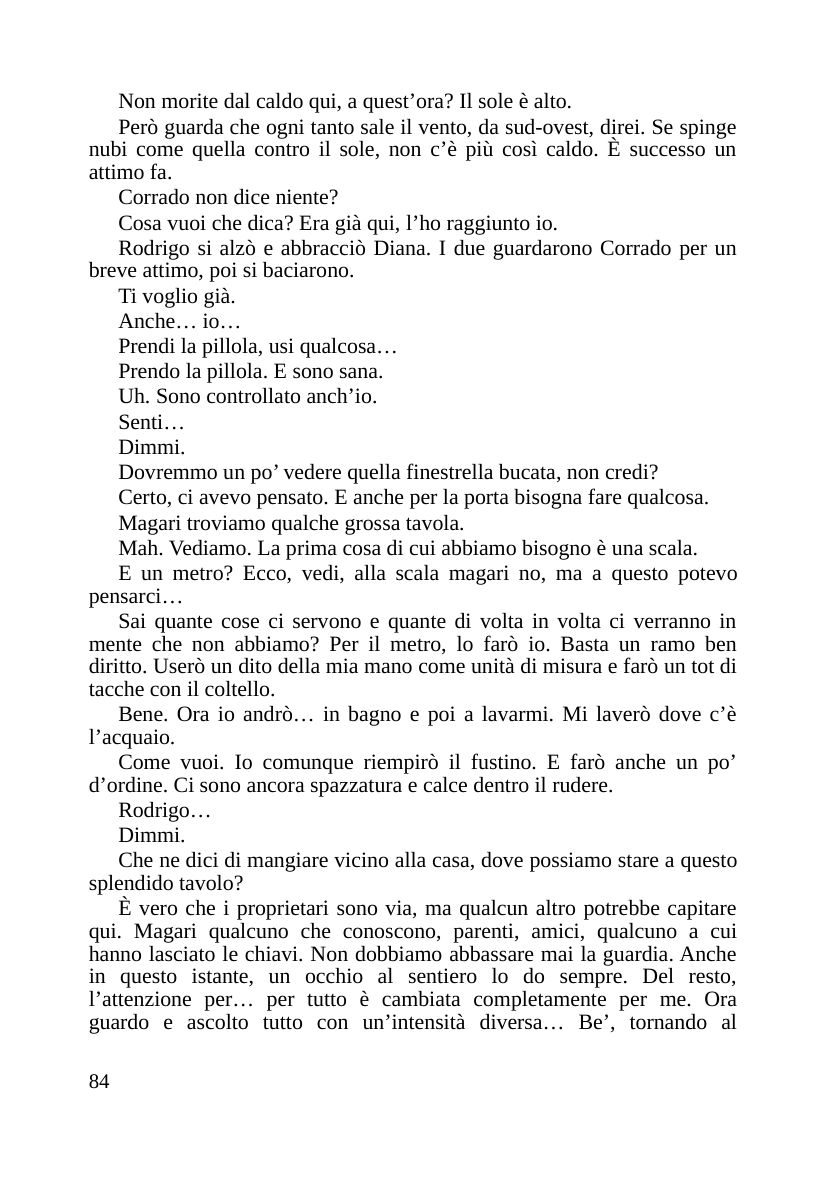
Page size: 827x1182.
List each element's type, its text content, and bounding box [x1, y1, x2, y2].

text Mah. Vediamo. La prima cosa di cui abbiamo bisogno è una scala. [88, 535, 738, 560]
text Magari troviamo qualche grossa tavola. [88, 509, 738, 535]
text Non morite dal caldo qui, a quest’ora? Il sole è alto. [88, 88, 738, 114]
text Corrado non dice niente? [88, 184, 738, 209]
text Dimmi. [88, 434, 738, 459]
text È vero che i proprietari sono via, ma qualcun altro potrebbe capitare qui. Magari qualcuno che conoscono, parenti, amici, qualcuno a cui hanno lasciato le chiavi. Non dobbiamo abbassare mai la guardia. Anche in questo istante, un occhio al sentiero lo do sempre. Del resto, l’attenzione per… per tutto è cambiata completamente per me. Ora guardo e ascolto tutto con un’intensità diversa… Be’, tornando al [88, 895, 738, 1034]
text Sai quante cose ci servono e quante di volta in volta ci verranno in mente che non abbiamo? Per il metro, lo farò io. Basta un ramo ben diritto. Userò un dito della mia mano come unità di misura e farò un tot di tacche con il coltello. [88, 608, 738, 701]
text Prendi la pillola, usi qualcosa… [88, 333, 738, 358]
text Ti voglio già. [88, 283, 738, 308]
text Che ne dici di mangiare vicino alla casa, dove possiamo stare a questo splendido tavolo? [88, 847, 738, 895]
text Anche… io… [88, 308, 738, 333]
text Dimmi. [88, 822, 738, 847]
text Cosa vuoi che dica? Era già qui, l’ho raggiunto io. [88, 209, 738, 235]
text Però guarda che ogni tanto sale il vento, da sud-ovest, direi. Se spinge nubi come quella contro il sole, non c’è più così caldo. È successo un attimo fa. [88, 114, 738, 184]
text E un metro? Ecco, vedi, alla scala magari no, ma a questo potevo pensarci… [88, 560, 738, 608]
text Rodrigo… [88, 797, 738, 822]
text Certo, ci avevo pensato. E anche per la porta bisogna fare qualcosa. [88, 484, 738, 509]
text Senti… [88, 409, 738, 434]
text Dovremmo un po’ vedere quella finestrella bucata, non credi? [88, 459, 738, 484]
text Rodrigo si alzò e abbracciò Diana. I due guardarono Corrado per un breve attimo, poi si baciarono. [88, 235, 738, 283]
text Uh. Sono controllato anch’io. [88, 383, 738, 409]
text Come vuoi. Io comunque riempirò il fustino. E farò anche un po’ d’ordine. Ci sono ancora spazzatura e calce dentro il rudere. [88, 749, 738, 797]
text Prendo la pillola. E sono sana. [88, 358, 738, 383]
text Bene. Ora io andrò… in bagno e poi a lavarmi. Mi laverò dove c’è l’acquaio. [88, 701, 738, 749]
